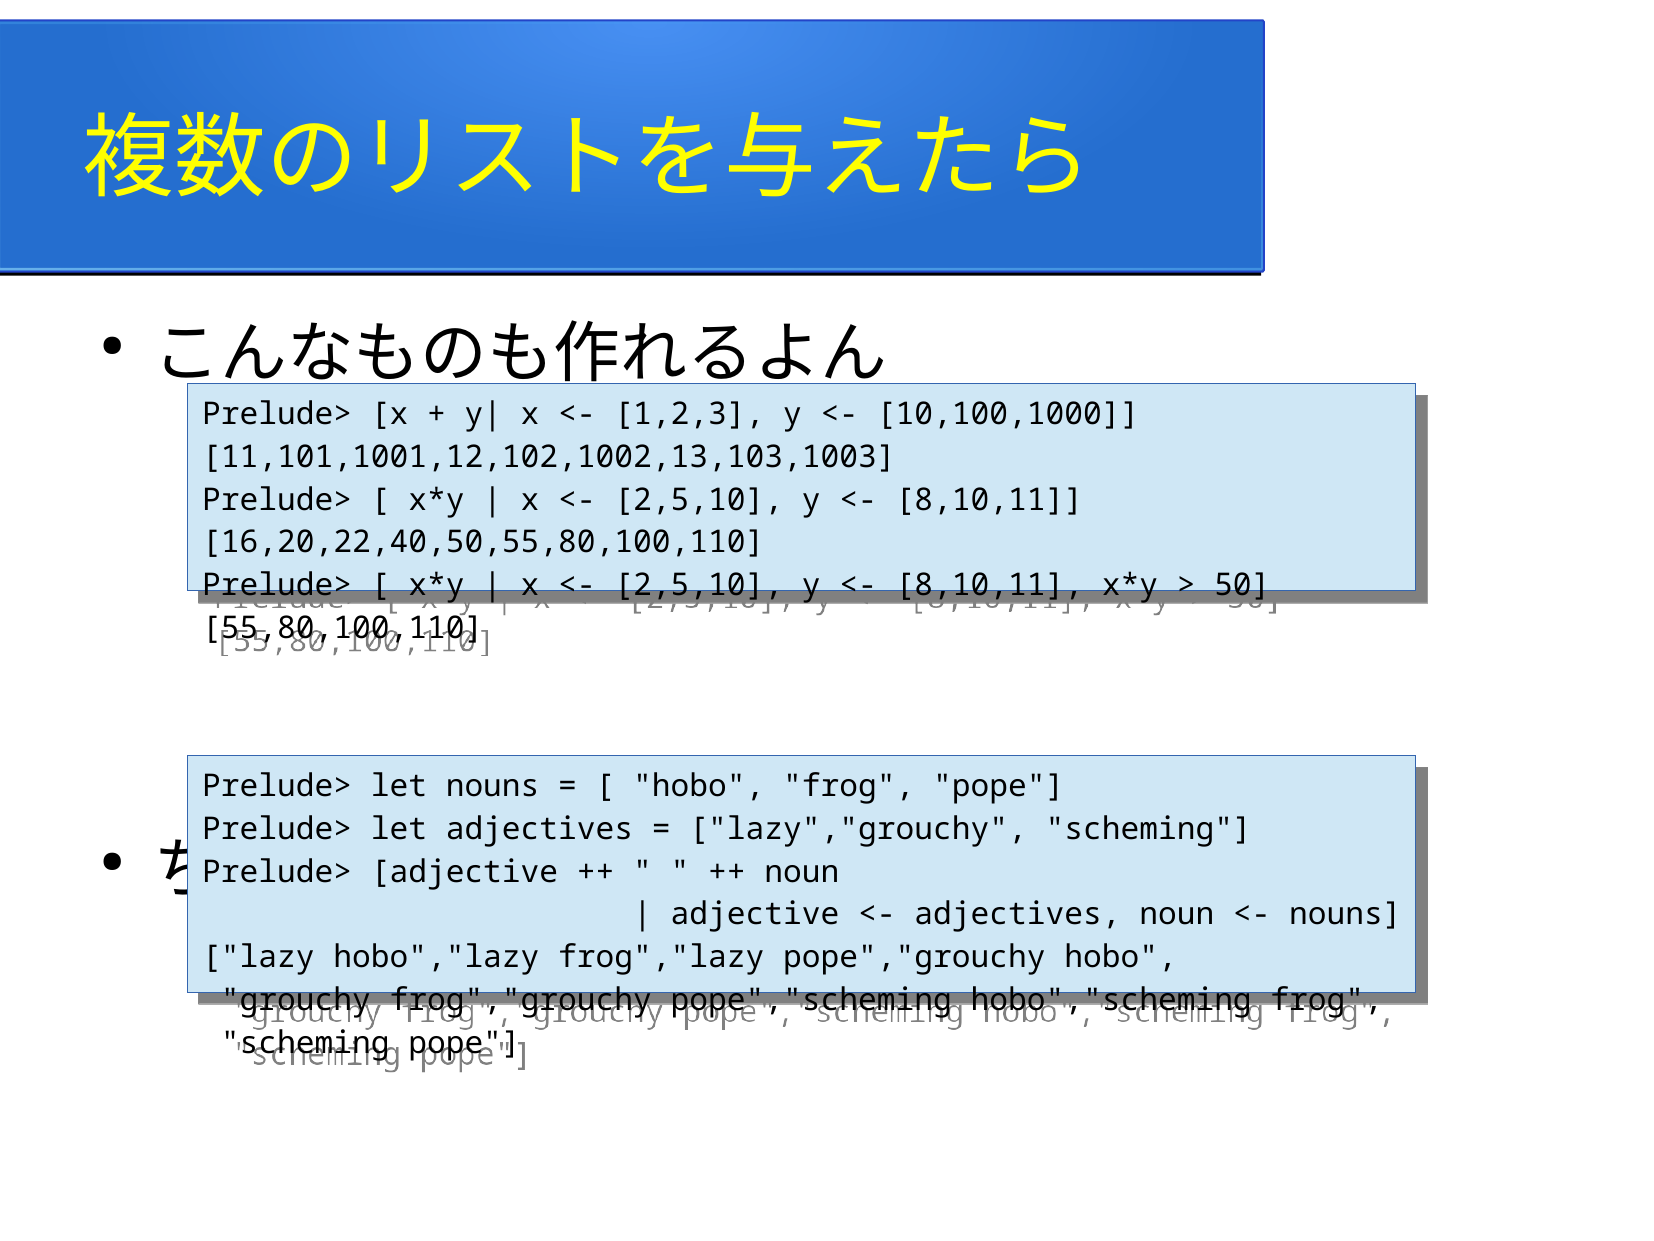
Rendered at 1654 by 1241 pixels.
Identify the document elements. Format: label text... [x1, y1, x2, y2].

text_box Prelude> [x + y| x <- [1,2,3], y <- [10,100,1000]] [11,101,1001,12,102,1002,13,103,1003] Prelude> [ x*y | x <- [2,5,10], y <- [8,10,11]] [16,20,22,40,50,55,80,100,110] Prelude> [ x*y | x <- [2,5,10], y <- [8,10,11], x*y > 50] [55,80,100,110] [187, 383, 1416, 591]
list こんなものも作れるよん ちょっとお遊び [82, 299, 1571, 1111]
text_box Prelude> let nouns = [ "hobo", "frog", "pope"] Prelude> let adjectives = ["lazy","grouchy", "scheming"] Prelude> [adjective ++ " " ++ noun | adjective <- adjectives, noun <- nouns] ["lazy hobo","lazy frog","lazy pope","grouchy hobo", "grouchy frog","grouchy pope","scheming hobo","scheming frog", "scheming pope"] [187, 755, 1416, 993]
title 複数のリストを与えたら [82, 47, 1235, 252]
